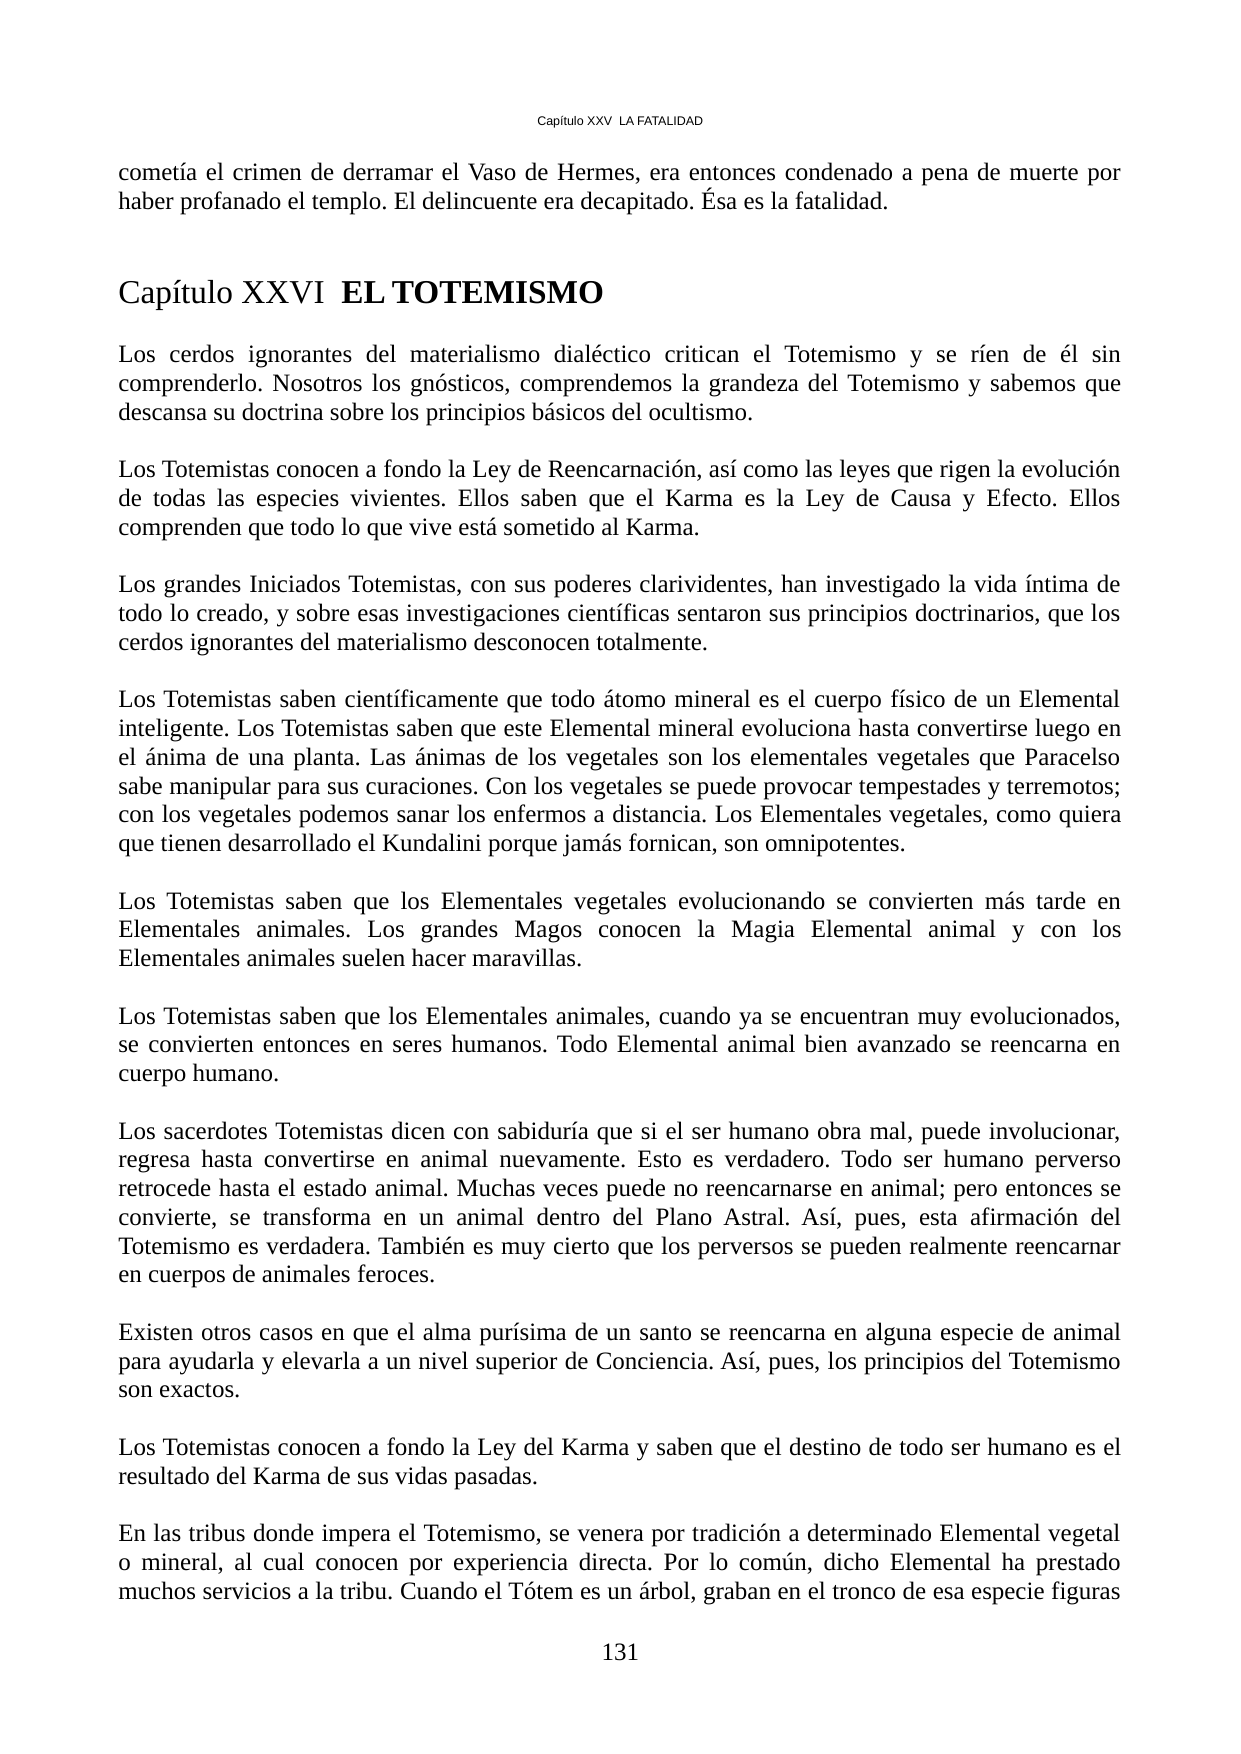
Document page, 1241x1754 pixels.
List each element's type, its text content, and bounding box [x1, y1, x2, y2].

text Los Totemistas saben científicamente que todo átomo mineral es el cuerpo físico de un Elemental inteligente. Los Totemistas saben que este Elemental mineral evoluciona hasta convertirse luego en el ánima de una planta. Las ánimas de los vegetales son los elementales vegetales que Paracelso sabe manipular para sus curaciones. Con los vegetales se puede provocar tempestades y terremotos; con los vegetales podemos sanar los enfermos a distancia. Los Elementales vegetales, como quiera que tienen desarrollado el Kundalini porque jamás fornican, son omnipotentes. [118, 684, 1122, 857]
subtitle Capítulo XXVI EL TOTEMISMO [118, 272, 1122, 311]
text Los Totemistas conocen a fondo la Ley de Reencarnación, así como las leyes que rigen la evolución de todas las especies vivientes. Ellos saben que el Karma es la Ley de Causa y Efecto. Ellos comprenden que todo lo que vive está sometido al Karma. [118, 454, 1122, 541]
text cometía el crimen de derramar el Vaso de Hermes, era entonces condenado a pena de muerte por haber profanado el templo. El delincuente era decapitado. Ésa es la fatalidad. [118, 157, 1122, 215]
text Los Totemistas saben que los Elementales animales, cuando ya se encuentran muy evolucionados, se convierten entonces en seres humanos. Todo Elemental animal bien avanzado se reencarna en cuerpo humano. [118, 1001, 1122, 1087]
text Los cerdos ignorantes del materialismo dialéctico critican el Totemismo y se ríen de él sin comprenderlo. Nosotros los gnósticos, comprendemos la grandeza del Totemismo y sabemos que descansa su doctrina sobre los principios básicos del ocultismo. [118, 339, 1122, 426]
text Existen otros casos en que el alma purísima de un santo se reencarna en alguna especie de animal para ayudarla y elevarla a un nivel superior de Conciencia. Así, pues, los principios del Totemismo son exactos. [118, 1317, 1122, 1403]
text Los sacerdotes Totemistas dicen con sabiduría que si el ser humano obra mal, puede involucionar, regresa hasta convertirse en animal nuevamente. Esto es verdadero. Todo ser humano perverso retrocede hasta el estado animal. Muchas veces puede no reencarnarse en animal; pero entonces se convierte, se transforma en un animal dentro del Plano Astral. Así, pues, esta afirmación del Totemismo es verdadera. También es muy cierto que los perversos se pueden realmente reencarnar en cuerpos de animales feroces. [118, 1116, 1122, 1288]
text Los Totemistas saben que los Elementales vegetales evolucionando se convierten más tarde en Elementales animales. Los grandes Magos conocen la Magia Elemental animal y con los Elementales animales suelen hacer maravillas. [118, 886, 1122, 972]
text En las tribus donde impera el Totemismo, se venera por tradición a determinado Elemental vegetal o mineral, al cual conocen por experiencia directa. Por lo común, dicho Elemental ha prestado muchos servicios a la tribu. Cuando el Tótem es un árbol, graban en el tronco de esa especie figuras [118, 1518, 1122, 1604]
text Los Totemistas conocen a fondo la Ley del Karma y saben que el destino de todo ser humano es el resultado del Karma de sus vidas pasadas. [118, 1432, 1122, 1489]
text Los grandes Iniciados Totemistas, con sus poderes clarividentes, han investigado la vida íntima de todo lo creado, y sobre esas investigaciones científicas sentaron sus principios doctrinarios, que los cerdos ignorantes del materialismo desconocen totalmente. [118, 569, 1122, 656]
